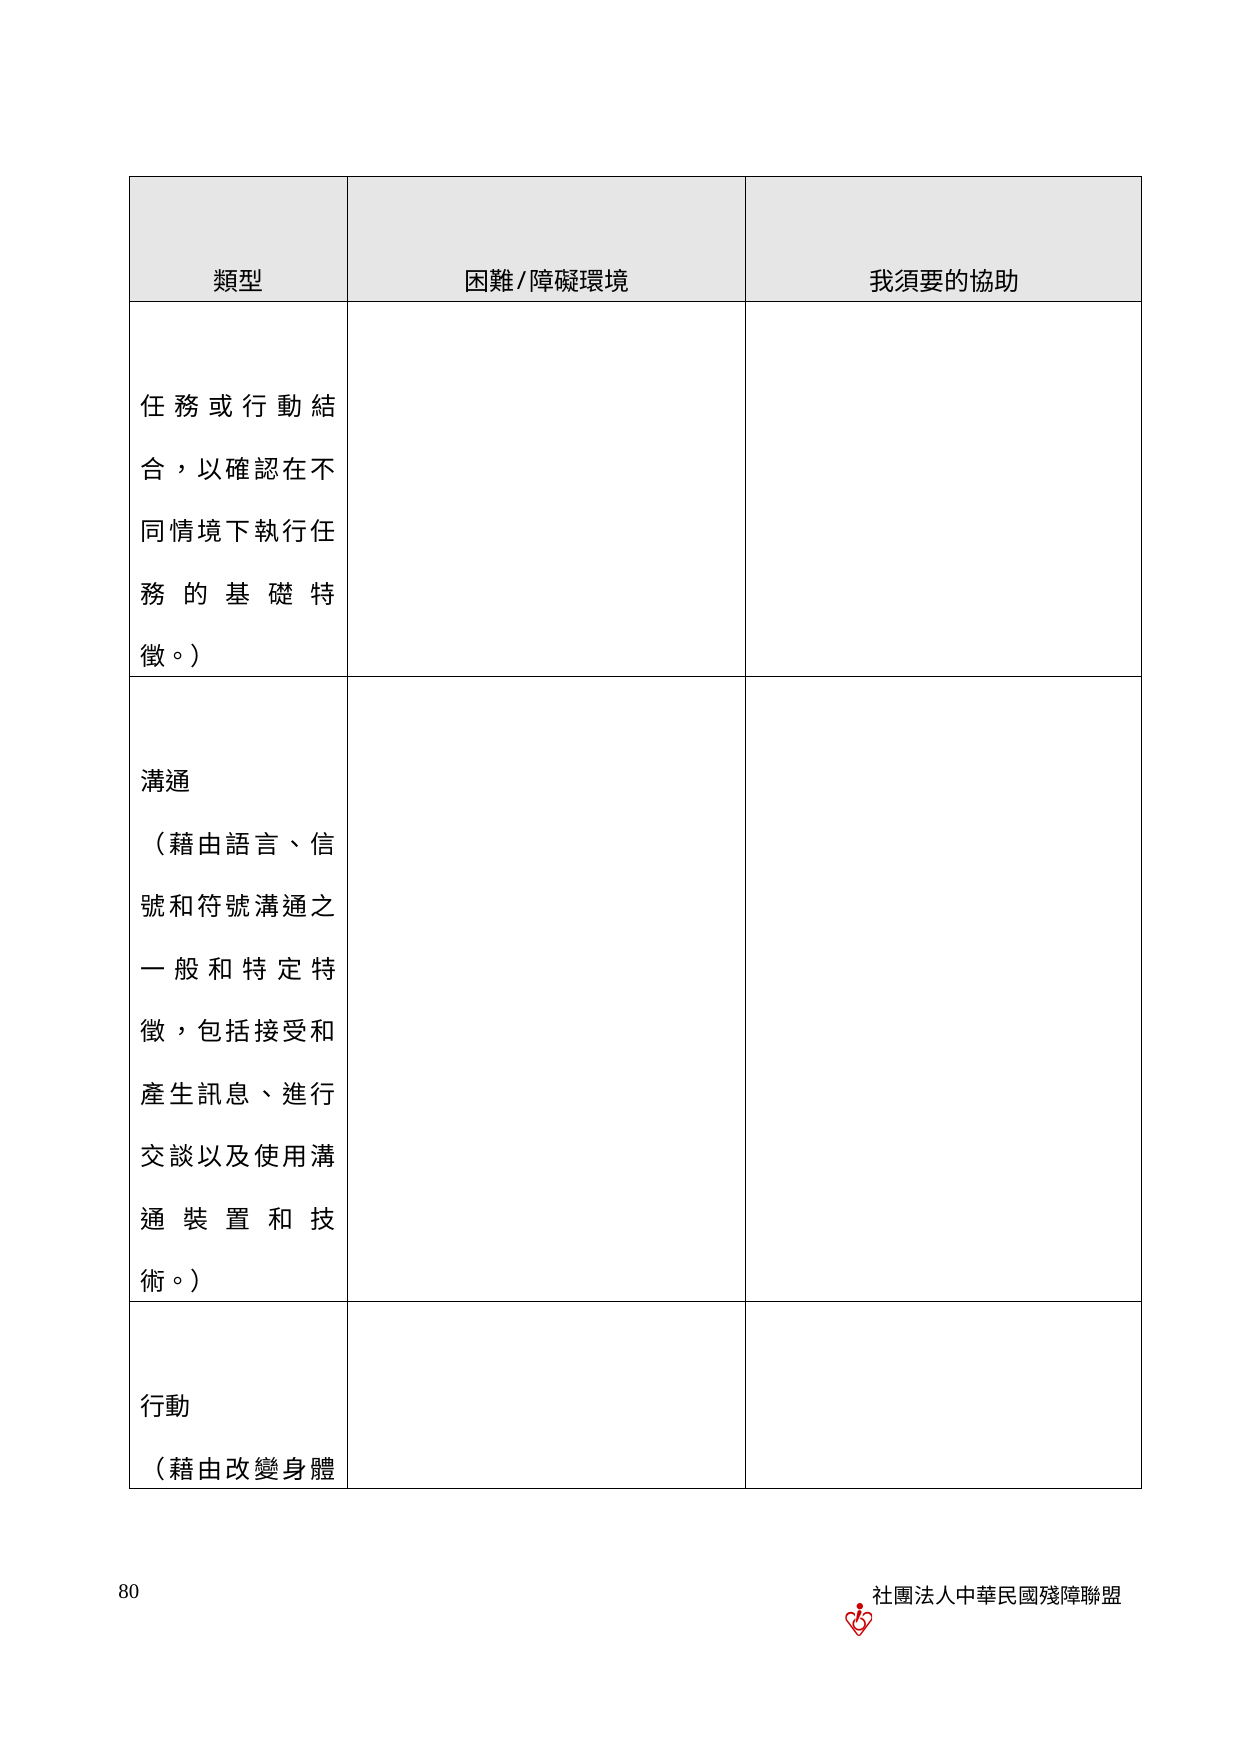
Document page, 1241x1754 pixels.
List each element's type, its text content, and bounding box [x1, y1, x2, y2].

table_cell [348, 302, 745, 676]
table_cell [746, 677, 1141, 1301]
table_cell [746, 1302, 1141, 1488]
table_header 類型 [130, 177, 347, 301]
table_header 我須要的協助 [746, 177, 1141, 301]
table_header 困難/障礙環境 [348, 177, 745, 301]
table_cell [348, 1302, 745, 1488]
table_cell 任務或行動結合，以確認在不同情境下執行任務的基礎特徵。） [130, 302, 347, 676]
table_cell [348, 677, 745, 1301]
table_cell 溝通 （藉由語言、信號和符號溝通之一般和特定特徵，包括接受和產生訊息、進行交談以及使用溝通裝置和技術。） [130, 677, 347, 1301]
table_cell [746, 302, 1141, 676]
table_cell 行動 （藉由改變身體 [130, 1302, 347, 1488]
